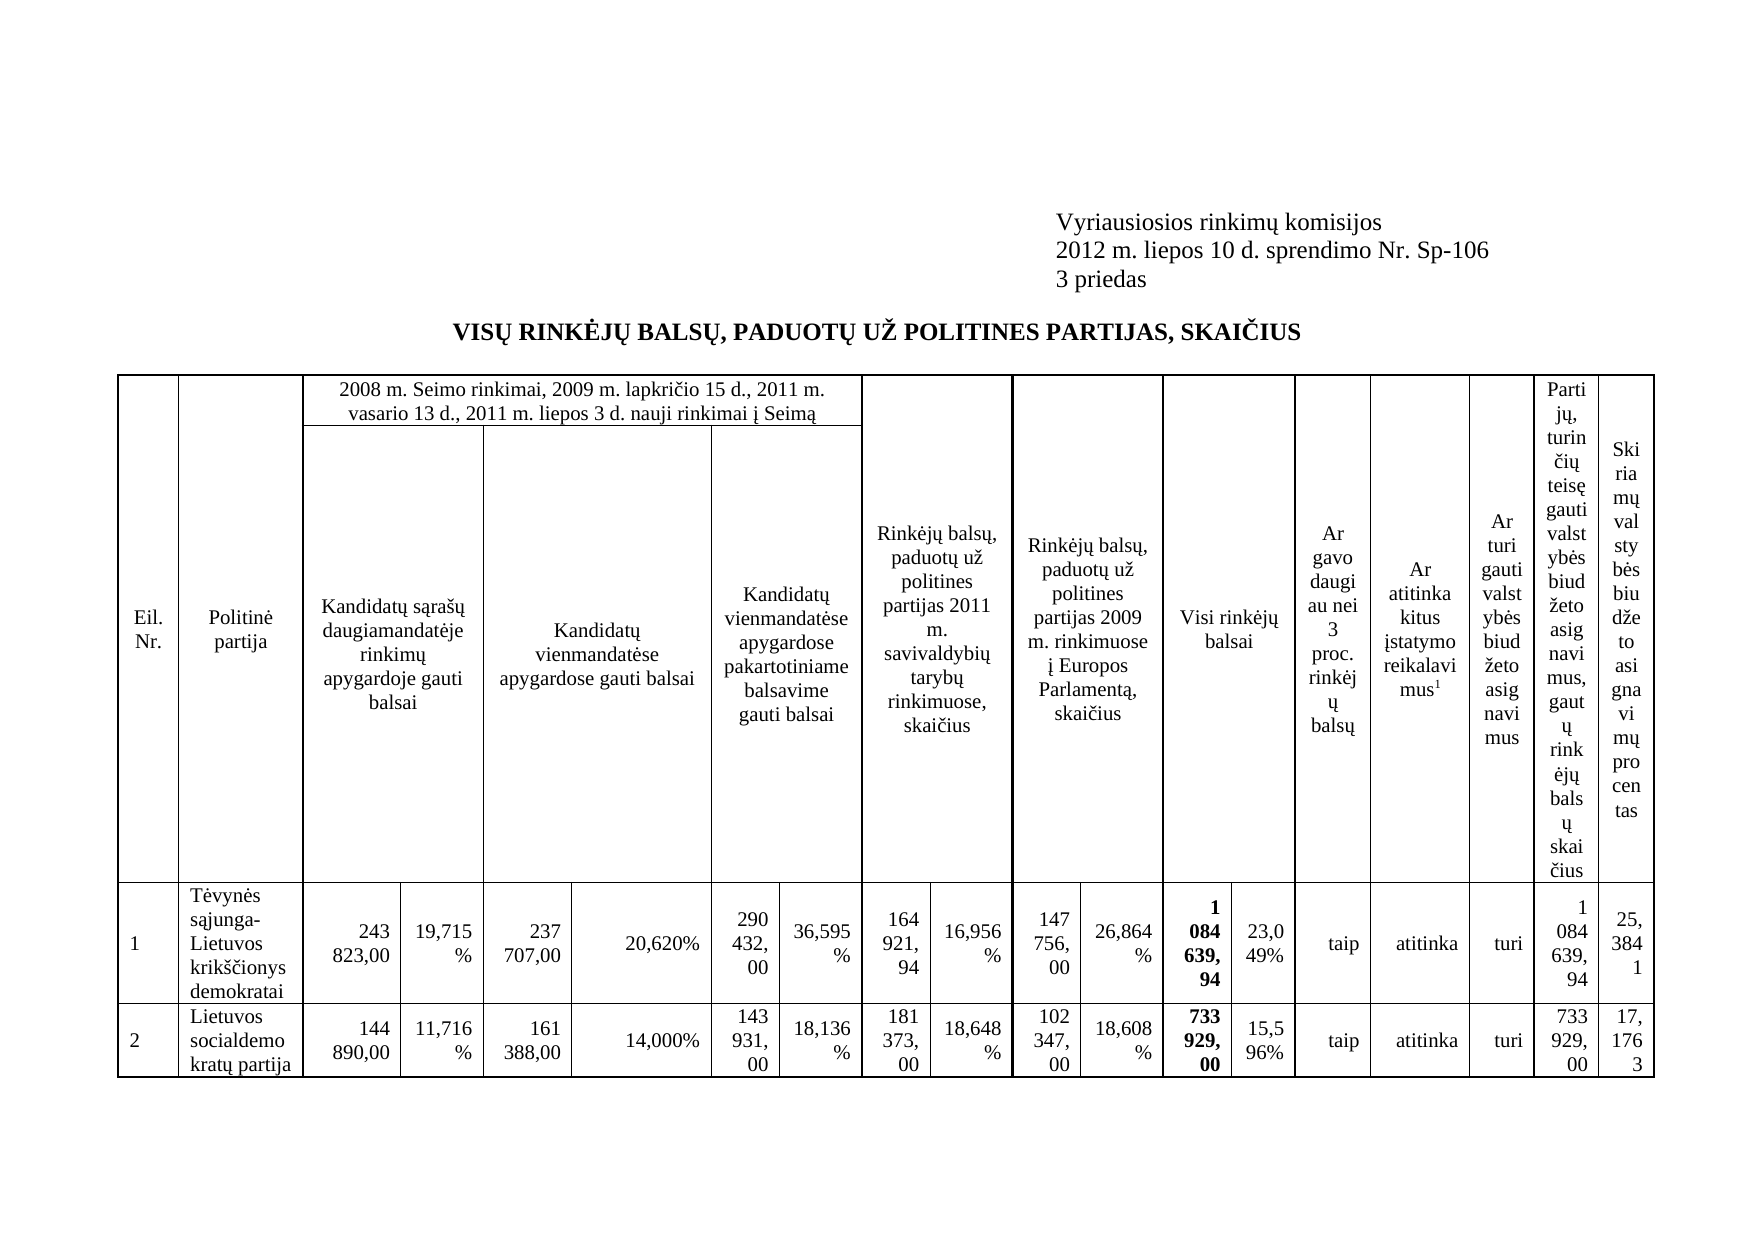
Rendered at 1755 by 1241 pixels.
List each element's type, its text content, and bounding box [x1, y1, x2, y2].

table_cell 25,3841 [1599, 883, 1653, 1003]
table_cell 143 931,00 [712, 1004, 779, 1076]
table_header Politinė partija [179, 376, 302, 882]
table_cell 20,620% [572, 883, 711, 1003]
text VISŲ RINKĖJŲ BALSŲ, PADUOTŲ UŽ POLITINES PARTIJAS, SKAIČIUS [118, 317, 1636, 346]
text 3 priedas [1056, 264, 1636, 293]
table_cell taip [1296, 1004, 1370, 1076]
table_cell Kandidatų vienmandatėse apygardose gauti balsai [484, 426, 711, 882]
table_cell 14,000% [572, 1004, 711, 1076]
table_cell Tėvynės sąjunga-Lietuvos krikščionys demokratai [179, 883, 302, 1003]
table_header Eil. Nr. [119, 376, 178, 882]
text 2012 m. liepos 10 d. sprendimo Nr. Sp-106 [1056, 235, 1636, 264]
table_header Ar gavo daugiau nei 3 proc. rinkėjų balsų [1296, 376, 1370, 882]
table_cell atitinka [1371, 1004, 1469, 1076]
table_cell 23,049% [1232, 883, 1294, 1003]
table_cell atitinka [1371, 883, 1469, 1003]
table_header 2008 m. Seimo rinkimai, 2009 m. lapkričio 15 d., 2011 m. vasario 13 d., 2011 m. liepos 3 d. nauji rinkimai į Seimą [304, 376, 861, 424]
table_cell 1 084 639,94 [1164, 883, 1231, 1003]
table_cell 18,648% [931, 1004, 1011, 1076]
table_header Ar turi gauti valstybės biudžeto asignavimus [1470, 376, 1533, 882]
table_cell 164 921,94 [863, 883, 930, 1003]
table_cell turi [1470, 1004, 1533, 1076]
table_header Ar atitinka kitus įstatymo reikalavimus1 [1371, 376, 1469, 882]
table_cell 18,608% [1081, 1004, 1162, 1076]
table_cell 17,1763 [1599, 1004, 1653, 1076]
table_cell 290 432,00 [712, 883, 779, 1003]
table_cell 733 929,00 [1535, 1004, 1598, 1076]
table_header Partijų, turinčių teisę gauti valstybės biudžeto asignavimus, gautų rinkėjų balsų skaičius [1535, 376, 1598, 882]
table_cell Lietuvos socialdemokratų partija [179, 1004, 302, 1076]
table_cell 11,716% [401, 1004, 483, 1076]
table_cell Kandidatų sąrašų daugiamandatėje rinkimų apygardoje gauti balsai [304, 426, 483, 882]
table_cell 19,715% [401, 883, 483, 1003]
table_cell 2 [119, 1004, 178, 1076]
table_cell turi [1470, 883, 1533, 1003]
table_cell 36,595% [780, 883, 861, 1003]
table_cell Kandidatų vienmandatėse apygardose pakartotiniame balsavime gauti balsai [712, 426, 861, 882]
text Vyriausiosios rinkimų komisijos [1056, 207, 1636, 235]
table_header Skiriamų valstybės biudžeto asignavimų procentas [1599, 376, 1653, 882]
table_cell 18,136% [780, 1004, 861, 1076]
table_cell 237 707,00 [484, 883, 571, 1003]
table_cell taip [1296, 883, 1370, 1003]
table_cell 15,596% [1232, 1004, 1294, 1076]
table_cell 16,956% [931, 883, 1011, 1003]
table_cell 1 [119, 883, 178, 1003]
table_header Rinkėjų balsų, paduotų už politines partijas 2011 m. savivaldybių tarybų rinkimuose, skaičius [863, 376, 1011, 882]
table_cell 26,864% [1081, 883, 1162, 1003]
table_cell 243 823,00 [304, 883, 400, 1003]
table_header Rinkėjų balsų, paduotų už politines partijas 2009 m. rinkimuose į Europos Parlamentą, skaičius [1014, 376, 1162, 882]
table_cell 1 084 639,94 [1535, 883, 1598, 1003]
table_cell 181 373,00 [863, 1004, 930, 1076]
table_cell 733 929,00 [1164, 1004, 1231, 1076]
table_cell 102 347,00 [1014, 1004, 1080, 1076]
table_header Visi rinkėjų balsai [1164, 376, 1294, 882]
table_cell 144 890,00 [304, 1004, 400, 1076]
table_cell 147 756,00 [1014, 883, 1080, 1003]
table_cell 161 388,00 [484, 1004, 571, 1076]
